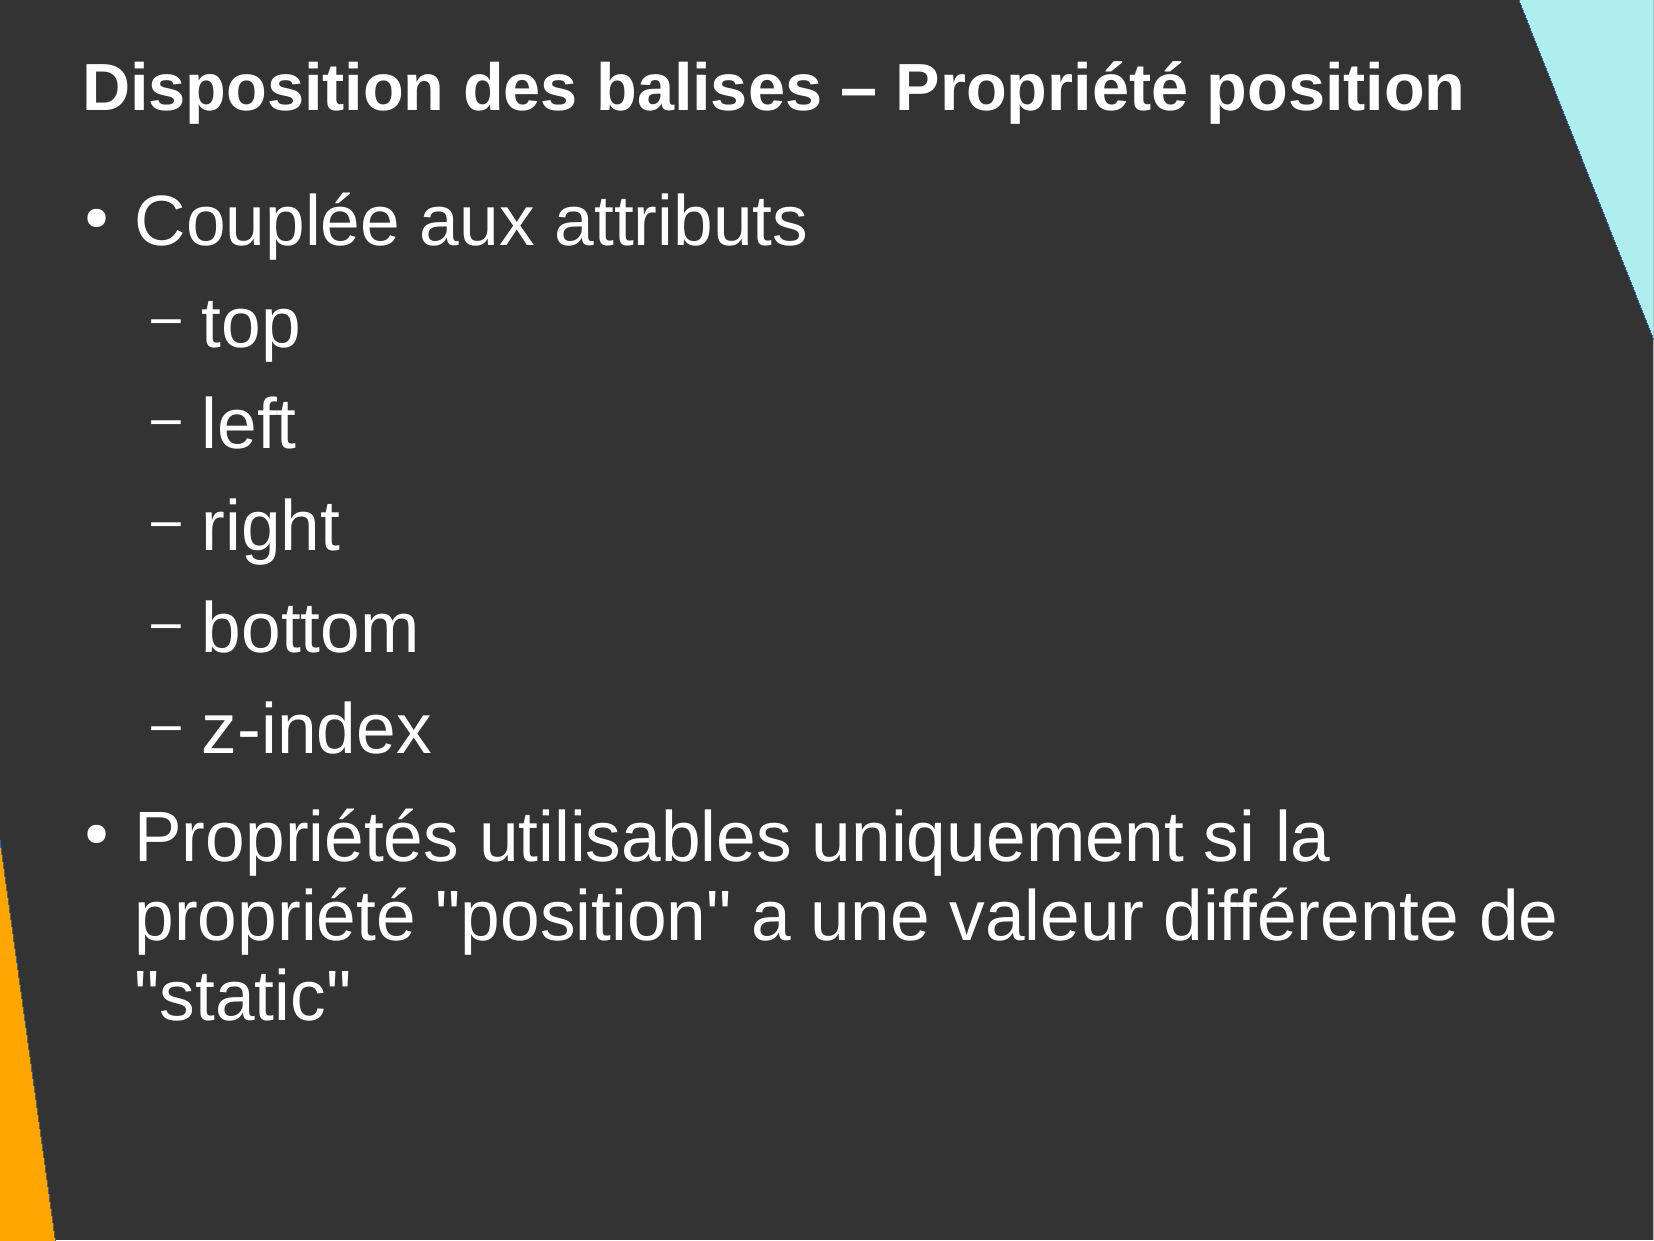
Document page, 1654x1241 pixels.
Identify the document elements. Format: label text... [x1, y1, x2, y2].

title Disposition des balises – Propriété position [82, 49, 1570, 130]
text_box [1519, 0, 1654, 340]
text_box [0, 839, 56, 1241]
list Couplée aux attributs top left right bottom z-index Propriétés utilisables uniquement si la propriété "position" a une valeur différente de "static" [67, 180, 1607, 1040]
